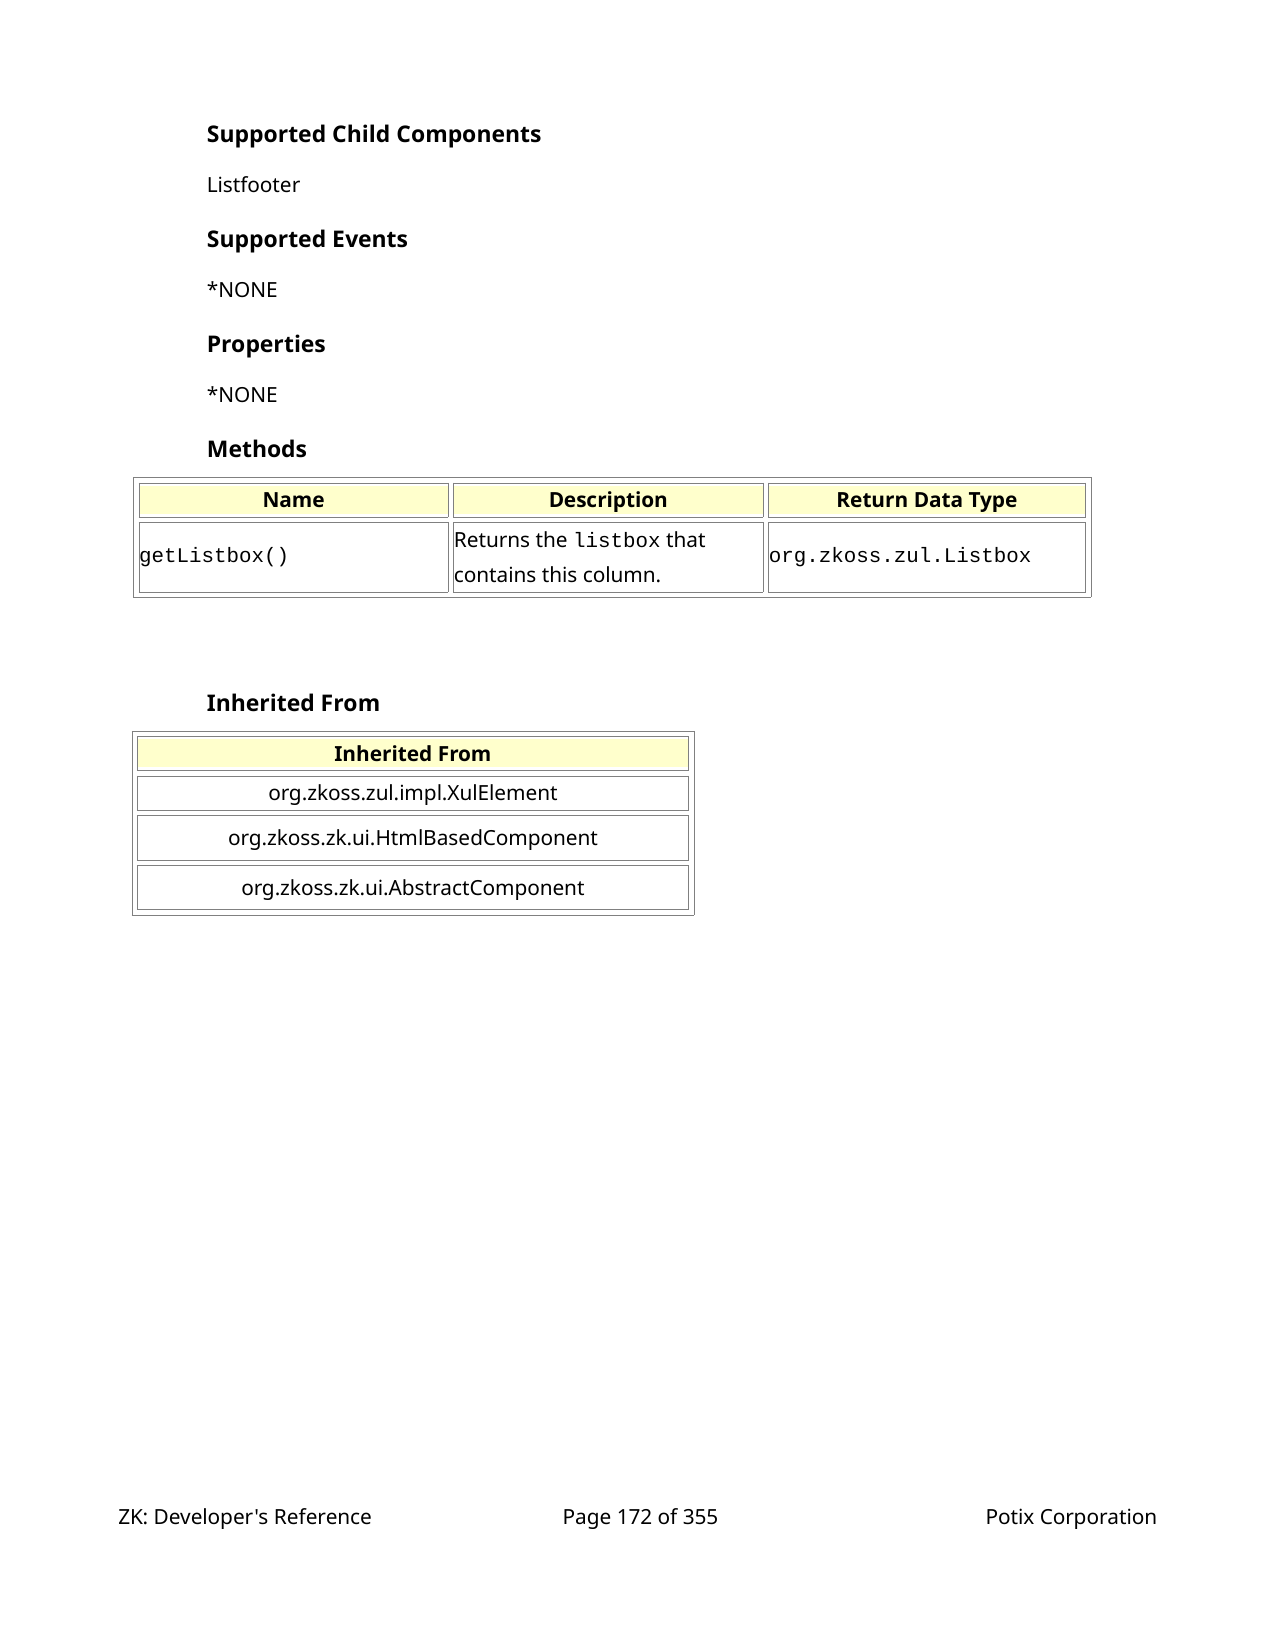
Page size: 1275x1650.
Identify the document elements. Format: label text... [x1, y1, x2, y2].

subtitle Properties [207, 328, 1157, 359]
subtitle Supported Child Components [207, 118, 1157, 149]
table_cell org.zkoss.zul.impl.XulElement [134, 770, 691, 810]
table_header Inherited From [134, 732, 691, 770]
subtitle Inherited From [207, 687, 1157, 718]
table_cell org.zkoss.zk.ui.HtmlBasedComponent [134, 810, 691, 859]
text *NONE [207, 275, 1157, 303]
subtitle Methods [207, 433, 1157, 465]
table_cell getListbox() [136, 517, 451, 592]
table_cell org.zkoss.zk.ui.AbstractComponent [134, 860, 691, 909]
table_cell Returns the listbox that contains this column. [451, 517, 766, 592]
subtitle Supported Events [207, 223, 1157, 254]
table_header Description [451, 478, 766, 517]
table_header Return Data Type [766, 478, 1088, 517]
text Listfooter [207, 170, 1157, 198]
table_cell org.zkoss.zul.Listbox [766, 517, 1088, 592]
text *NONE [207, 380, 1157, 408]
table_header Name [136, 478, 451, 517]
